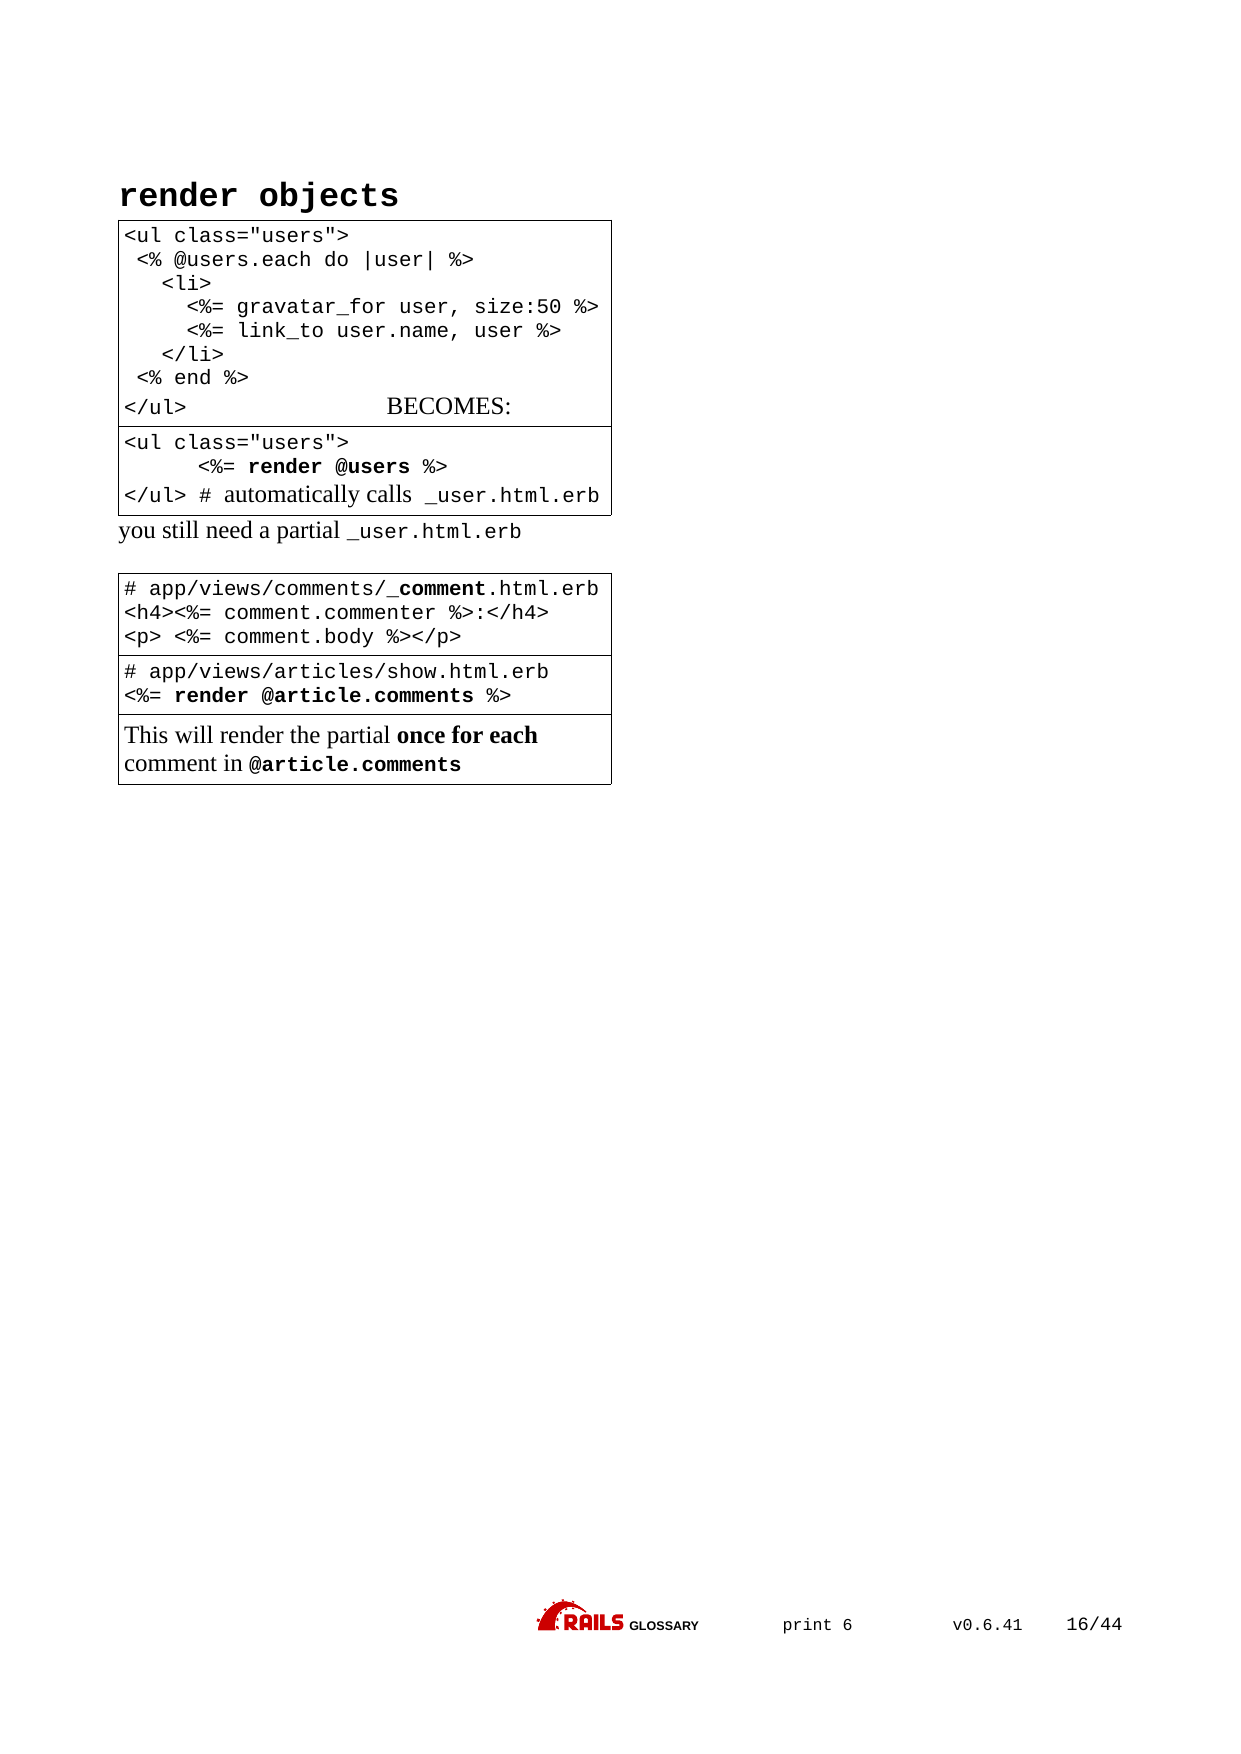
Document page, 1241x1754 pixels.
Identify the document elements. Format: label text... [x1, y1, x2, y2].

table_header # app/views/comments/_comment.html.erb <h4><%= comment.commenter %>:</h4> <p> <%= comment.body %></p> [119, 574, 611, 655]
table_header <ul class="users"> <% @users.each do |user| %> <li> <%= gravatar_for user, size:50 %> <%= link_to user.name, user %> </li> <% end %> </ul> BECOMES: [119, 221, 611, 426]
table_cell <ul class="users"> <%= render @users %> </ul> # automatically calls _user.html.erb [119, 427, 611, 514]
text you still need a partial _user.html.erb [118, 516, 611, 544]
subtitle render objects [118, 178, 611, 217]
table_cell # app/views/articles/show.html.erb <%= render @article.comments %> [119, 656, 611, 714]
table_cell This will render the partial once for each comment in @article.comments [119, 715, 611, 784]
